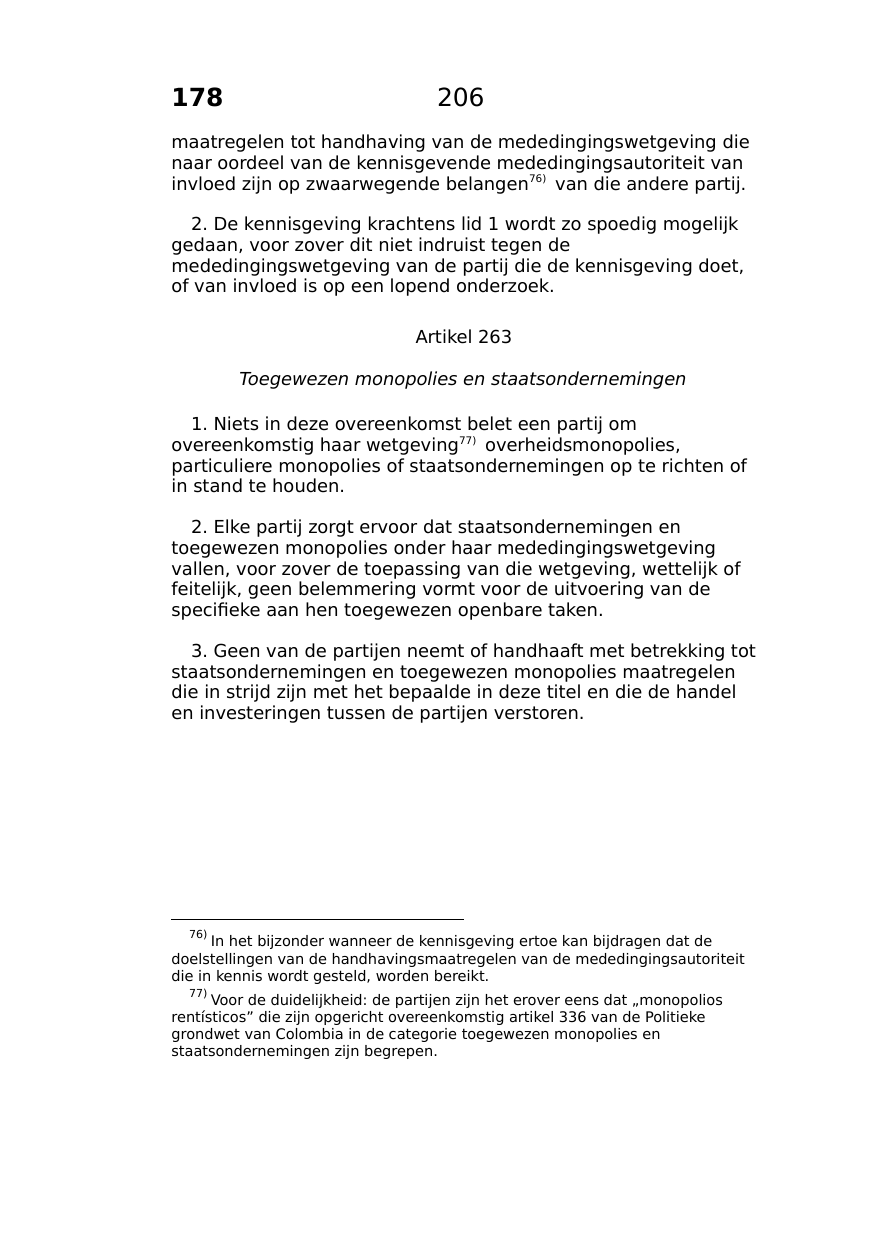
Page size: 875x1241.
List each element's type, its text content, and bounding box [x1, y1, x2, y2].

text 1. Niets in deze overeenkomst belet een partij om overeenkomstig haar wetgeving overheidsmonopolies, particuliere monopolies of staatsondernemingen op te richten of in stand te houden. [171, 414, 756, 497]
text In het bijzonder wanneer de kennisgeving ertoe kan bijdragen dat de doelstellingen van de handhavingsmaatregelen van de mededingingsautoriteit die in kennis wordt gesteld, worden bereikt. [171, 928, 756, 984]
text 2. Elke partij zorgt ervoor dat staatsondernemingen en toegewezen monopolies onder haar mededingingswetgeving vallen, voor zover de toepassing van die wetgeving, wettelijk of feitelijk, geen belemmering vormt voor de uitvoering van de specifieke aan hen toegewezen openbare taken. [171, 517, 756, 621]
text 2. De kennisgeving krachtens lid 1 wordt zo spoedig mogelijk gedaan, voor zover dit niet indruist tegen de mededingingswetgeving van de partij die de kennisgeving doet, of van invloed is op een lopend onderzoek. [171, 214, 756, 297]
text 3. Geen van de partijen neemt of handhaaft met betrekking tot staatsondernemingen en toegewezen monopolies maatregelen die in strijd zijn met het bepaalde in deze titel en die de handel en investeringen tussen de partijen verstoren. [171, 641, 756, 724]
text maatregelen tot handhaving van de mededingingswetgeving die naar oordeel van de kennisgevende mededingingsautoriteit van invloed zijn op zwaarwegende belangen van die andere partij. [171, 132, 756, 194]
text Voor de duidelijkheid: de partijen zijn het erover eens dat „monopolios rentísticos” die zijn opgericht overeenkomstig artikel 336 van de Politieke grondwet van Colombia in de categorie toegewezen monopolies en staatsondernemingen zijn begrepen. [171, 987, 756, 1060]
subtitle Artikel 263 Toegewezen monopolies en staatsondernemingen [171, 327, 756, 389]
